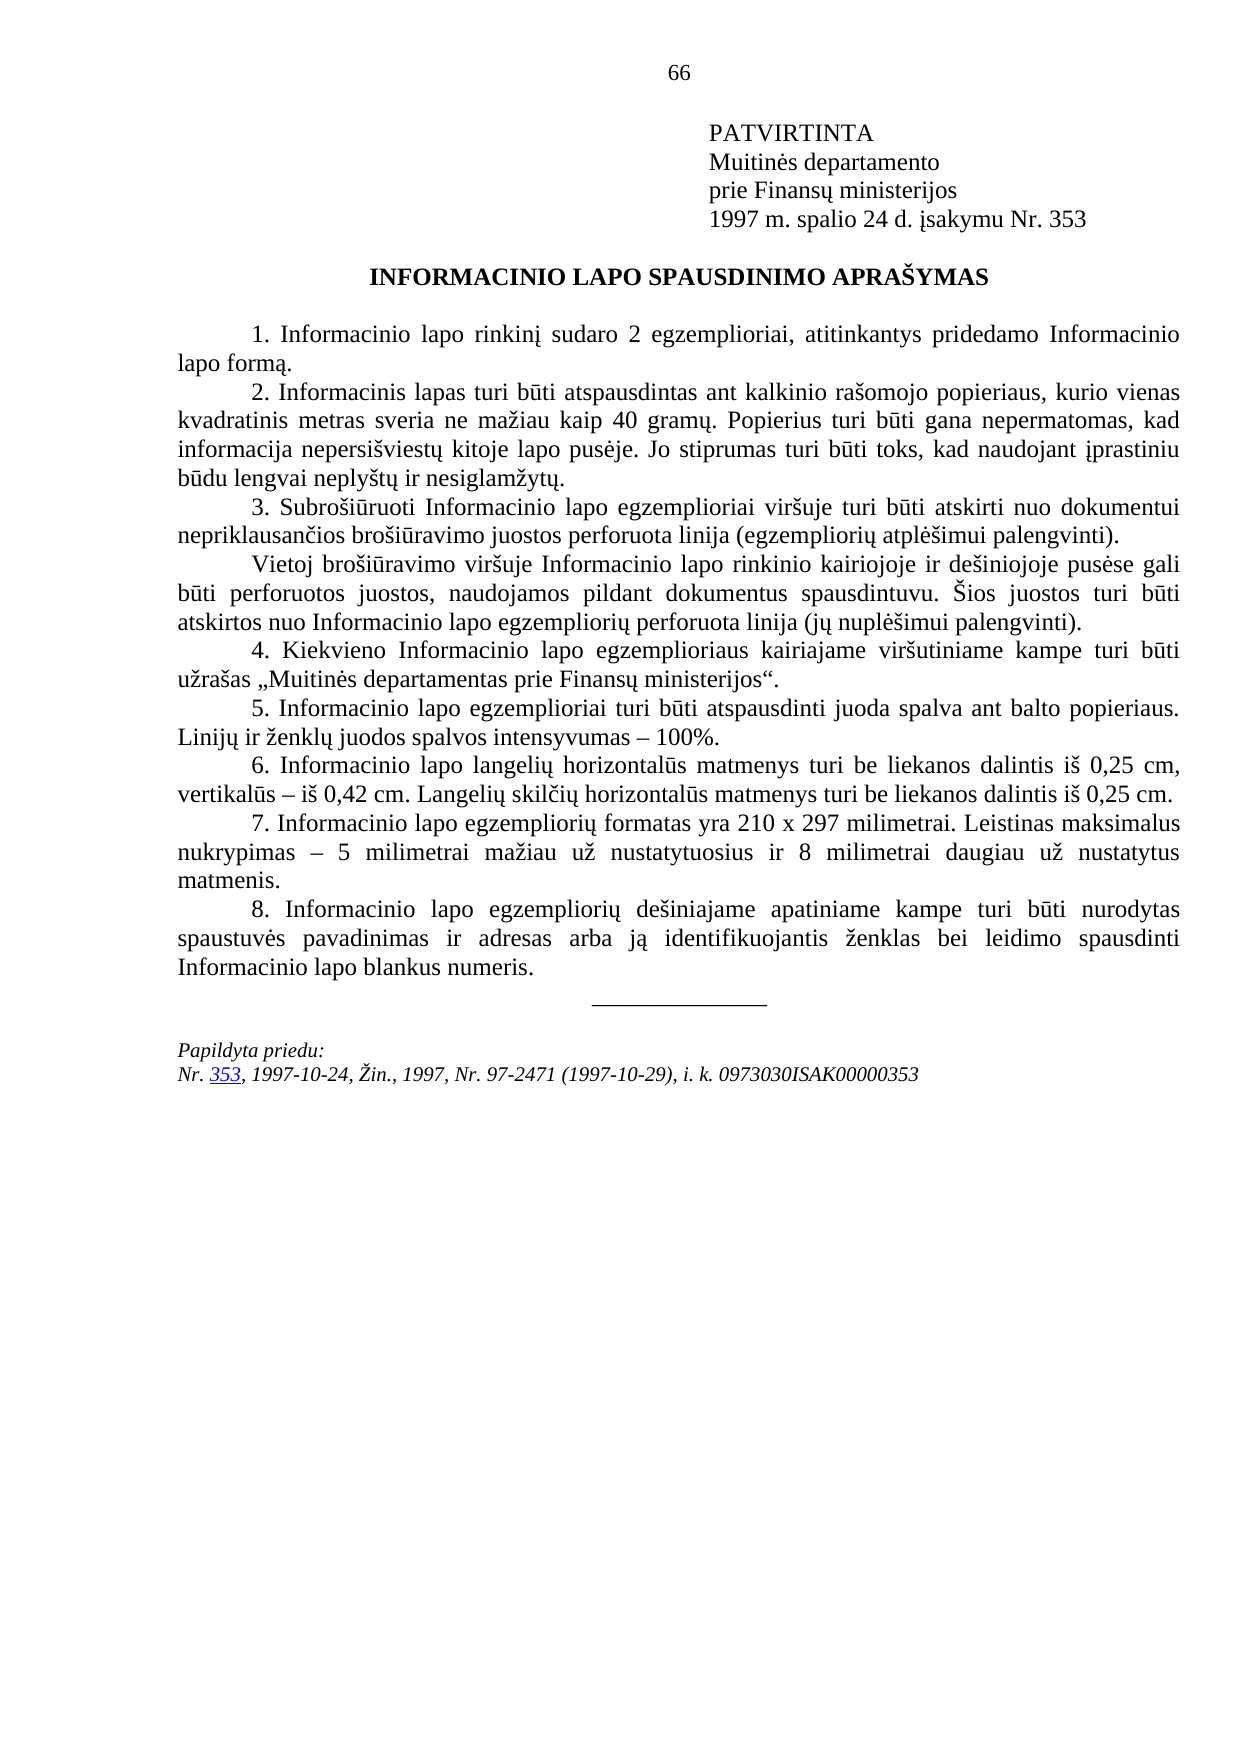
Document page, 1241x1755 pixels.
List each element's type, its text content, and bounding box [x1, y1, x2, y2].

text 1997 m. spalio 24 d. įsakymu Nr. 353 [177, 204, 1181, 233]
text Muitinės departamento [177, 147, 1181, 176]
text ______________ [177, 981, 1181, 1009]
text prie Finansų ministerijos [177, 176, 1181, 204]
text Vietoj brošiūravimo viršuje Informacinio lapo rinkinio kairiojoje ir dešiniojoje pusėse gali būti perforuotos juostos, naudojamos pildant dokumentus spausdintuvu. Šios juostos turi būti atskirtos nuo Informacinio lapo egzempliorių perforuota linija (jų nuplėšimui palengvinti). [177, 549, 1181, 636]
text 6. Informacinio lapo langelių horizontalūs matmenys turi be liekanos dalintis iš 0,25 cm, vertikalūs – iš 0,42 cm. Langelių skilčių horizontalūs matmenys turi be liekanos dalintis iš 0,25 cm. [177, 751, 1181, 808]
text 8. Informacinio lapo egzempliorių dešiniajame apatiniame kampe turi būti nurodytas spaustuvės pavadinimas ir adresas arba ją identifikuojantis ženklas bei leidimo spausdinti Informacinio lapo blankus numeris. [177, 894, 1181, 981]
text 1. Informacinio lapo rinkinį sudaro 2 egzemplioriai, atitinkantys pridedamo Informacinio lapo formą. [177, 319, 1181, 377]
text 4. Kiekvieno Informacinio lapo egzemplioriaus kairiajame viršutiniame kampe turi būti užrašas „Muitinės departamentas prie Finansų ministerijos“. [177, 636, 1181, 693]
text 3. Subrošiūruoti Informacinio lapo egzemplioriai viršuje turi būti atskirti nuo dokumentui nepriklausančios brošiūravimo juostos perforuota linija (egzempliorių atplėšimui palengvinti). [177, 492, 1181, 549]
text Papildyta priedu: [177, 1038, 1181, 1062]
text 7. Informacinio lapo egzempliorių formatas yra 210 x 297 milimetrai. Leistinas maksimalus nukrypimas – 5 milimetrai mažiau už nustatytuosius ir 8 milimetrai daugiau už nustatytus matmenis. [177, 808, 1181, 894]
text Nr. 353, 1997-10-24, Žin., 1997, Nr. 97-2471 (1997-10-29), i. k. 0973030ISAK00000353 [177, 1062, 1181, 1086]
text 5. Informacinio lapo egzemplioriai turi būti atspausdinti juoda spalva ant balto popieriaus. Linijų ir ženklų juodos spalvos intensyvumas – 100%. [177, 693, 1181, 751]
text 2. Informacinis lapas turi būti atspausdintas ant kalkinio rašomojo popieriaus, kurio vienas kvadratinis metras sveria ne mažiau kaip 40 gramų. Popierius turi būti gana nepermatomas, kad informacija nepersišviestų kitoje lapo pusėje. Jo stiprumas turi būti toks, kad naudojant įprastiniu būdu lengvai neplyštų ir nesiglamžytų. [177, 377, 1181, 492]
text Patvirtinta [709, 118, 1181, 147]
text Informacinio lapo spausdinimo aprašymas [177, 262, 1181, 291]
